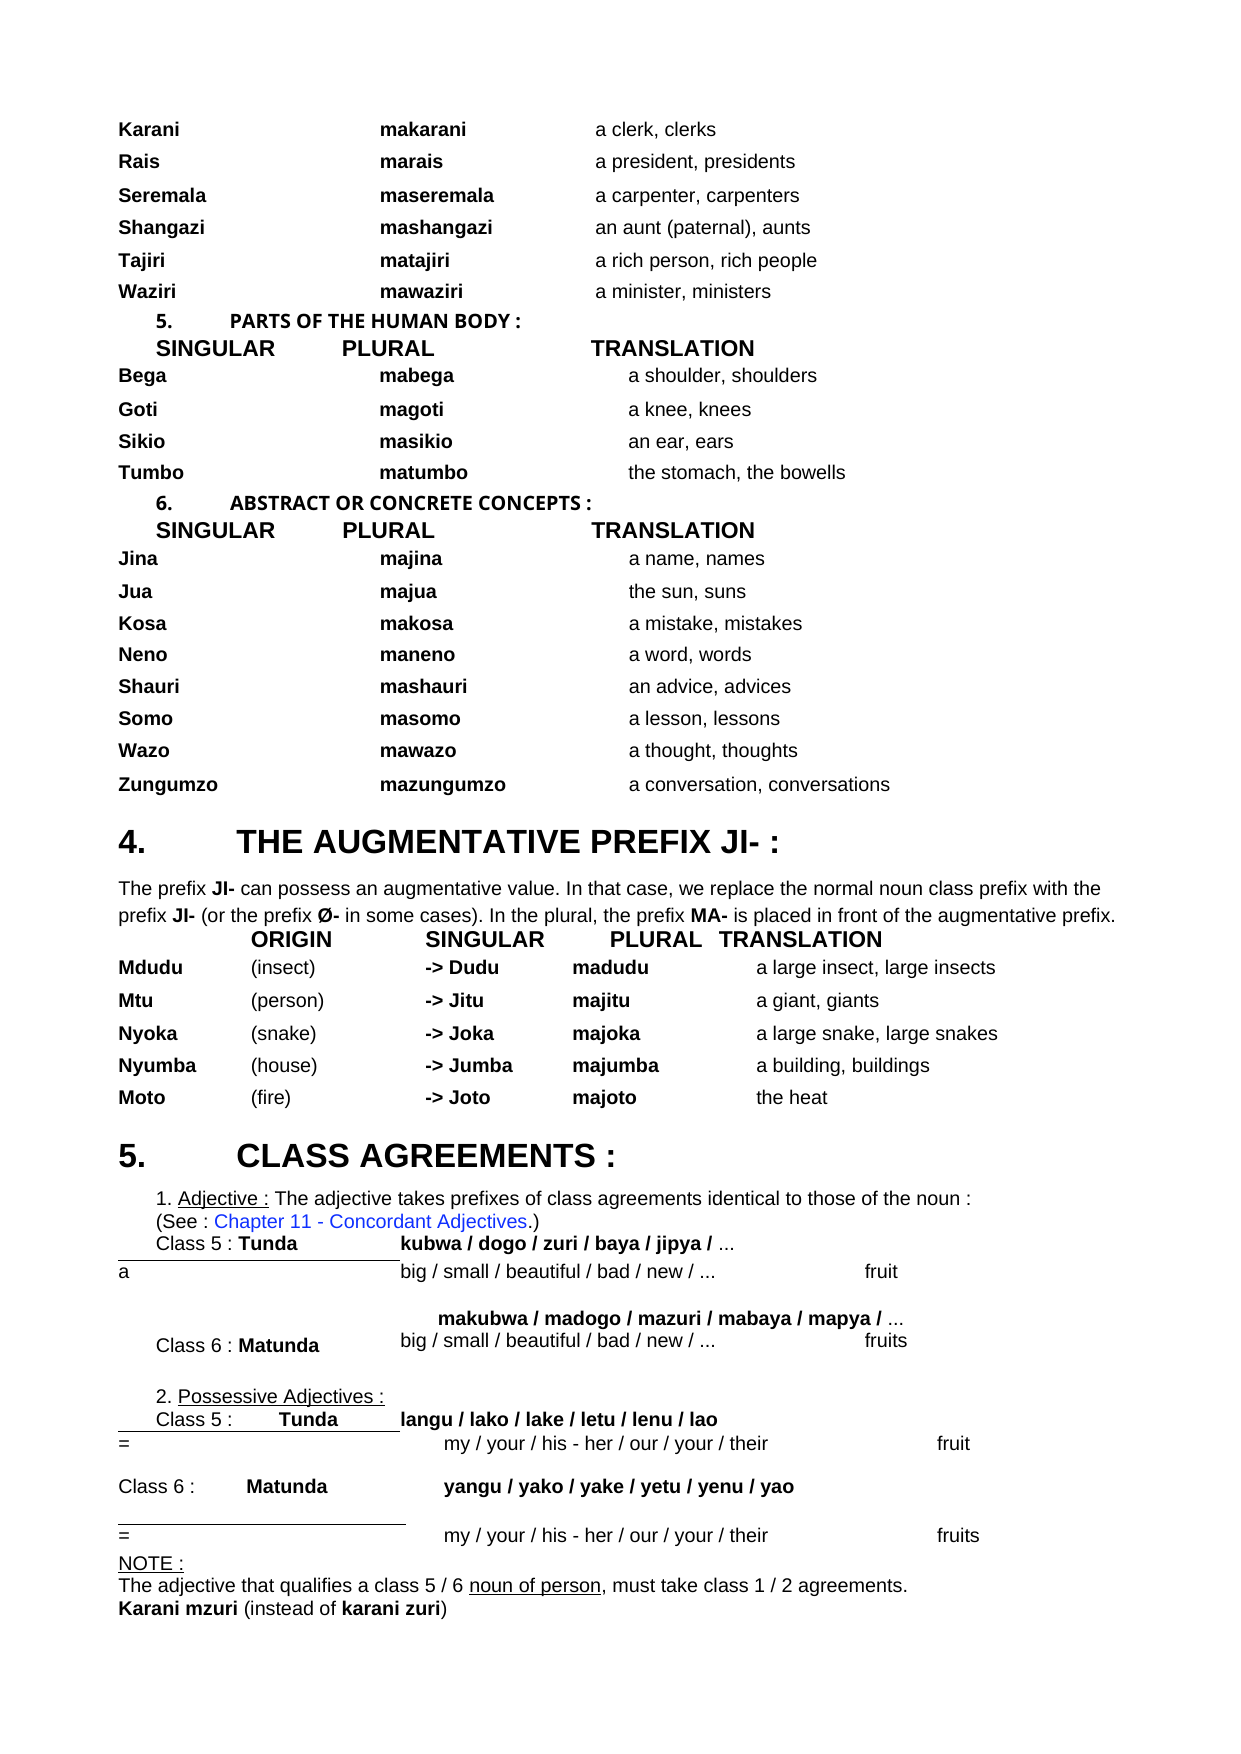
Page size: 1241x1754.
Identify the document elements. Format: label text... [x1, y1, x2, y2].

table_cell majina [342, 547, 591, 579]
table_cell Class 6 : Matunda [118, 1475, 406, 1523]
table_cell mashangazi [342, 216, 558, 249]
table_cell majua [342, 580, 591, 612]
subtitle 4. THE AUGMENTATIVE PREFIX JI- : [118, 822, 1122, 861]
table_cell a thought, thoughts [591, 739, 969, 773]
table_cell a president, presidents [558, 150, 969, 184]
table_header Class 5 : Tunda [118, 1232, 400, 1260]
table_cell a minister, ministers [558, 280, 969, 308]
table_cell Zungumzo [118, 773, 342, 801]
table_cell makarani [342, 118, 558, 150]
table_cell (person) [213, 989, 388, 1022]
table_cell an ear, ears [591, 430, 969, 461]
table_header langu / lako / lake / letu / lenu / lao [400, 1408, 1030, 1431]
table_cell (house) [213, 1054, 388, 1086]
table_cell a large snake, large snakes [719, 1022, 1019, 1054]
table_cell a shoulder, shoulders [591, 364, 969, 398]
table_cell matajiri [342, 249, 558, 280]
table_cell mawaziri [342, 280, 558, 308]
subtitle 5. CLASS AGREEMENTS : [118, 1136, 1122, 1174]
table_header PLURAL [342, 335, 591, 364]
table_cell my / your / his - her / our / your / their fruits [406, 1524, 985, 1552]
list [118, 308, 156, 334]
table_cell an advice, advices [591, 675, 969, 707]
table_cell a word, words [591, 643, 969, 674]
table_cell Nyumba [118, 1054, 213, 1086]
table_cell a [118, 1261, 400, 1307]
text The prefix JI- can possess an augmentative value. In that case, we replace the normal noun class prefix with the prefix JI- (or the prefix Ø- in some cases). In the plural, the prefix MA- is placed in front of the augmentative prefix. [118, 873, 1122, 926]
table_cell -> Jumba [388, 1054, 572, 1086]
table_cell (fire) [213, 1086, 388, 1115]
table_cell mashauri [342, 675, 591, 707]
table_header my / your / his - her / our / your / their fruit [406, 1431, 985, 1475]
table_cell mawazo [342, 739, 591, 773]
list PARTS OF THE HUMAN BODY : [173, 308, 1122, 334]
text (See : Chapter 11 - Concordant Adjectives.) [118, 1209, 1122, 1232]
table_cell makosa [342, 612, 591, 643]
table_cell a carpenter, carpenters [558, 184, 969, 216]
text Karani mzuri (instead of karani zuri) [118, 1597, 1122, 1620]
table_cell Waziri [118, 280, 342, 308]
table_header kubwa / dogo / zuri / baya / jipya / ... [400, 1232, 1031, 1260]
table_cell Tumbo [118, 461, 342, 489]
table_cell Kosa [118, 612, 342, 643]
table_cell Tajiri [118, 249, 342, 280]
table_cell = [118, 1525, 406, 1552]
table_cell Sikio [118, 430, 342, 461]
table_cell maneno [342, 643, 591, 674]
table_header [118, 926, 213, 956]
text 1. Adjective : The adjective takes prefixes of class agreements identical to those of the noun : [118, 1187, 1122, 1209]
table_header TRANSLATION [591, 517, 969, 547]
table_cell Wazo [118, 739, 342, 773]
table_cell a lesson, lessons [591, 707, 969, 739]
table_header SINGULAR [118, 517, 342, 547]
table_header PLURAL [342, 517, 591, 547]
table_cell big / small / beautiful / bad / new / ... fruit [400, 1260, 1031, 1307]
text NOTE : [118, 1552, 1122, 1574]
table_cell madudu [572, 956, 718, 989]
table_cell -> Joka [388, 1022, 572, 1054]
text The adjective that qualifies a class 5 / 6 noun of person, must take class 1 / 2 agreements. [118, 1574, 1122, 1597]
table_cell (insect) [213, 956, 388, 989]
table_cell matumbo [342, 461, 591, 489]
table_cell a giant, giants [719, 989, 1019, 1022]
table_cell mabega [342, 364, 591, 398]
table_header = [118, 1431, 406, 1475]
table_cell Somo [118, 707, 342, 739]
table_header SINGULAR [118, 335, 342, 364]
table_cell a conversation, conversations [591, 773, 969, 801]
table_cell a building, buildings [719, 1054, 1019, 1086]
table_cell mazungumzo [342, 773, 591, 801]
table_cell Shauri [118, 675, 342, 707]
table_cell a mistake, mistakes [591, 612, 969, 643]
table_cell makubwa / madogo / mazuri / mabaya / mapya / ... big / small / beautiful / bad / new / ... fruits [400, 1307, 1031, 1385]
table_cell majoto [572, 1086, 718, 1115]
table_cell masomo [342, 707, 591, 739]
table_cell magoti [342, 398, 591, 429]
table_header ORIGIN [213, 926, 388, 956]
table_cell yangu / yako / yake / yetu / yenu / yao [406, 1475, 985, 1523]
table_cell a rich person, rich people [558, 249, 969, 280]
table_cell the heat [719, 1086, 1019, 1115]
table_cell masikio [342, 430, 591, 461]
table_cell Seremala [118, 184, 342, 216]
table_cell an aunt (paternal), aunts [558, 216, 969, 249]
table_cell -> Dudu [388, 956, 572, 989]
text 2. Possessive Adjectives : [118, 1385, 1122, 1407]
table_header PLURAL [572, 926, 718, 956]
table_cell Shangazi [118, 216, 342, 249]
table_cell majitu [572, 989, 718, 1022]
table_cell maseremala [342, 184, 558, 216]
table_cell majoka [572, 1022, 718, 1054]
table_cell Goti [118, 398, 342, 429]
list ABSTRACT OR CONCRETE CONCEPTS : [118, 489, 1122, 517]
table_cell a clerk, clerks [558, 118, 969, 150]
table_cell Karani [118, 118, 342, 150]
table_cell Neno [118, 643, 342, 674]
table_cell a name, names [591, 547, 969, 579]
table_cell Nyoka [118, 1022, 213, 1054]
table_cell marais [342, 150, 558, 184]
table_cell Jua [118, 580, 342, 612]
table_cell a knee, knees [591, 398, 969, 429]
table_cell Jina [118, 547, 342, 579]
table_cell -> Joto [388, 1086, 572, 1115]
table_cell (snake) [213, 1022, 388, 1054]
table_cell the sun, suns [591, 580, 969, 612]
table_cell Class 6 : Matunda [118, 1307, 400, 1385]
table_header TRANSLATION [719, 926, 1019, 956]
table_header TRANSLATION [591, 335, 969, 364]
table_cell Mtu [118, 989, 213, 1022]
table_cell Mdudu [118, 956, 213, 989]
table_cell -> Jitu [388, 989, 572, 1022]
table_cell the stomach, the bowells [591, 461, 969, 489]
table_cell a large insect, large insects [719, 956, 1019, 989]
table_header Class 5 : Tunda [118, 1408, 400, 1431]
table_cell Bega [118, 364, 342, 398]
table_header SINGULAR [388, 926, 572, 956]
table_cell Moto [118, 1086, 213, 1115]
table_cell Rais [118, 150, 342, 184]
table_cell majumba [572, 1054, 718, 1086]
